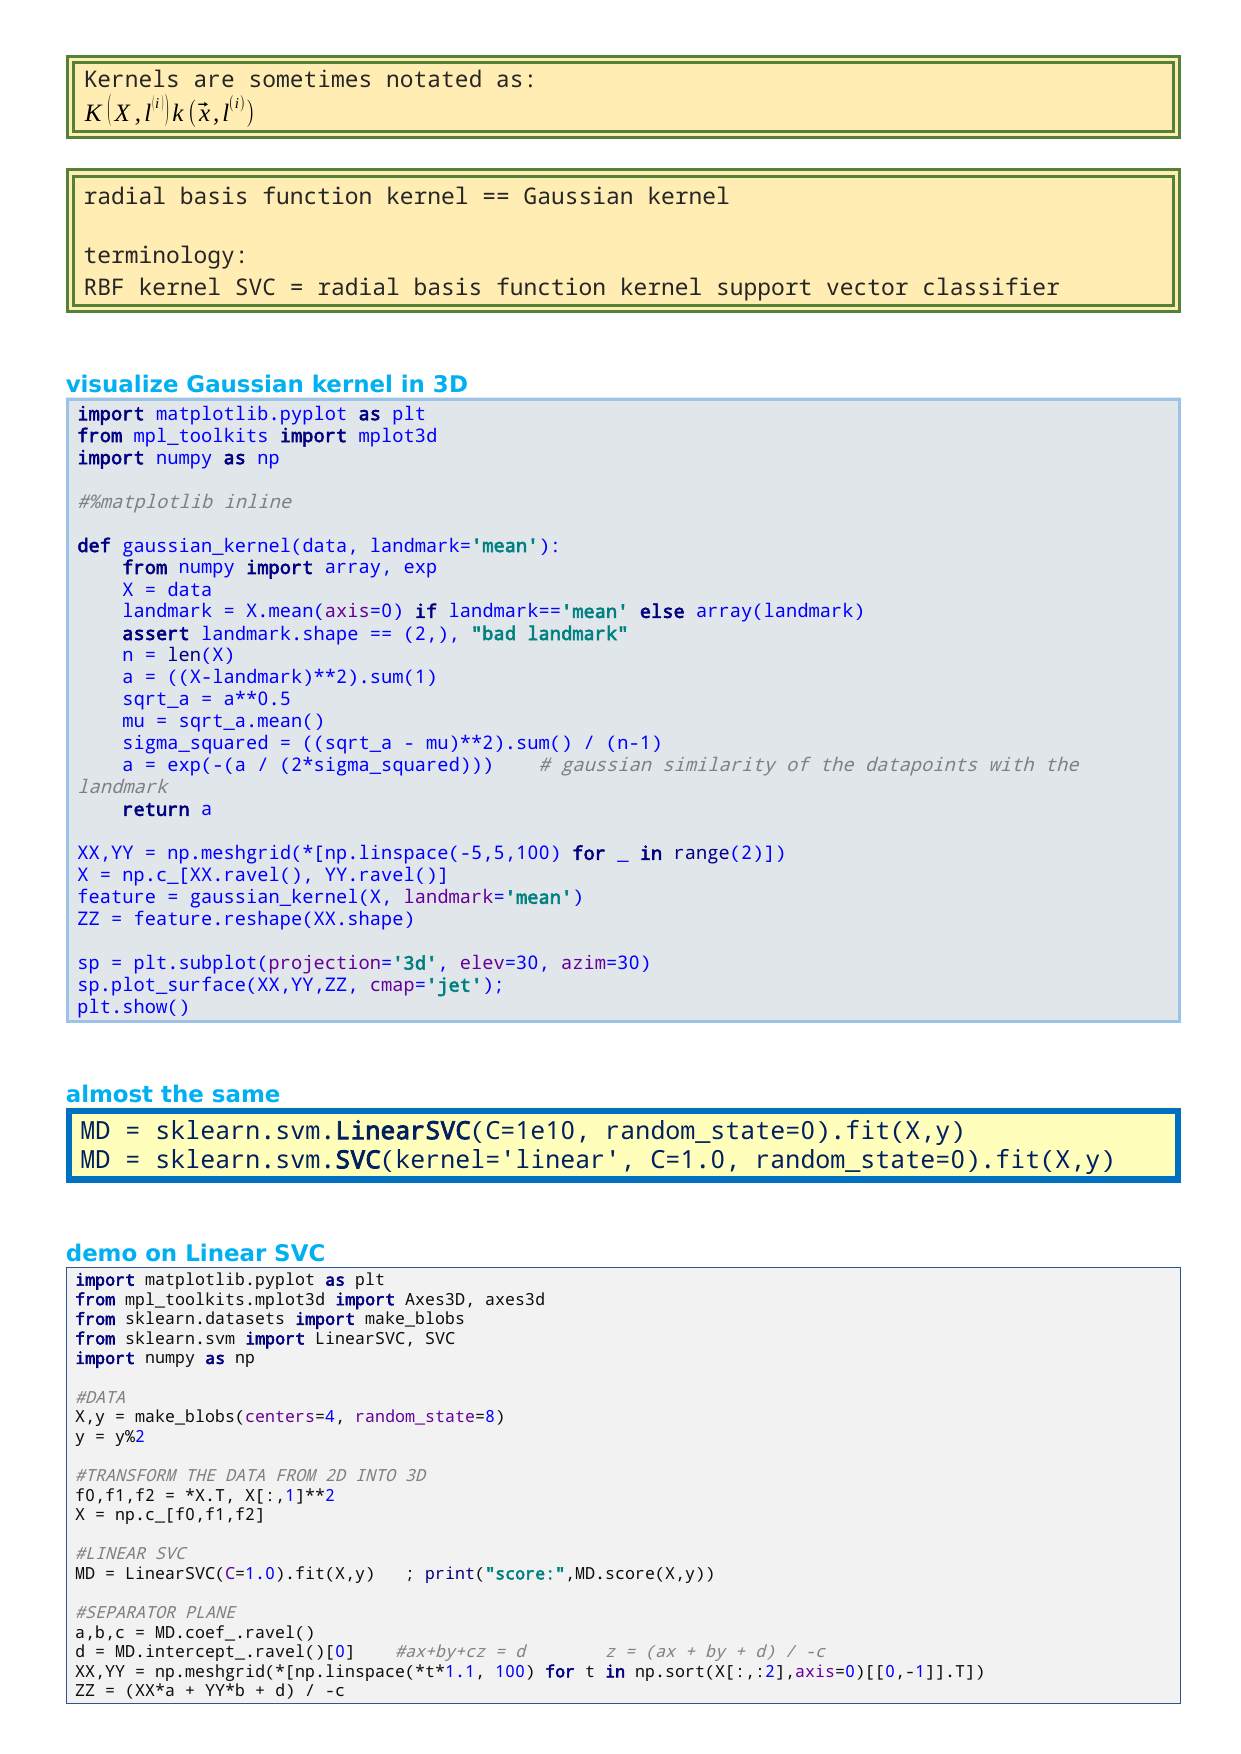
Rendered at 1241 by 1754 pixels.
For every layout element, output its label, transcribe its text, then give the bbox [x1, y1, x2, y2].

text radial basis function kernel == Gaussian kernel [69, 171, 1178, 199]
title demo on Linear SVC [66, 1240, 1181, 1267]
text MD = sklearn.svm.LinearSVC(C=1e10, random_state=0).fit(X,y) [72, 1114, 1175, 1137]
text import matplotlib.pyplot as plt from mpl_toolkits.mplot3d import Axes3D, axes3d from sklearn.datasets import make_blobs from sklearn.svm import LinearSVC, SVC import numpy as np #DATA X,y = make_blobs(centers=4, random_state=8) y = y%2 #TRANSFORM THE DATA FROM 2D INTO 3D f0,f1,f2 = *X.T, X[:,1]**2 X = np.c_[f0,f1,f2] #LINEAR SVC MD = LinearSVC(C=1.0).fit(X,y) ; print("score:",MD.score(X,y)) #SEPARATOR PLANE a,b,c = MD.coef_.ravel() d = MD.intercept_.ravel()[0] #ax+by+cz = d z = (ax + by + d) / -c XX,YY = np.meshgrid(*[np.linspace(*t*1.1, 100) for t in np.sort(X[:,:2],axis=0)[[0,-1]].T]) ZZ = (XX*a + YY*b + d) / -c [67, 1268, 1180, 1703]
text MD = sklearn.svm.SVC(kernel='linear', C=1.0, random_state=0).fit(X,y) [72, 1137, 1175, 1176]
text terminology: [75, 228, 1172, 259]
title visualize Gaussian kernel in 3D [66, 371, 1181, 397]
text RBF kernel SVC = radial basis function kernel support vector classifier [69, 259, 1178, 310]
text Kernels are sometimes notated as: [69, 58, 1178, 82]
title almost the same [66, 1081, 1181, 1107]
text import matplotlib.pyplot as plt from mpl_toolkits import mplot3d import numpy as np #%matplotlib inline def gaussian_kernel(data, landmark='mean'): from numpy import array, exp X = data landmark = X.mean(axis=0) if landmark=='mean' else array(landmark) assert landmark.shape == (2,), "bad landmark" n = len(X) a = ((X-landmark)**2).sum(1) sqrt_a = a**0.5 mu = sqrt_a.mean() sigma_squared = ((sqrt_a - mu)**2).sum() / (n-1) a = exp(-(a / (2*sigma_squared))) # gaussian similarity of the datapoints with the landmark return a XX,YY = np.meshgrid(*[np.linspace(-5,5,100) for _ in range(2)]) X = np.c_[XX.ravel(), YY.ravel()] feature = gaussian_kernel(X, landmark='mean') ZZ = feature.reshape(XX.shape) sp = plt.subplot(projection='3d', elev=30, azim=30) sp.plot_surface(XX,YY,ZZ, cmap='jet'); plt.show() [69, 401, 1178, 1020]
